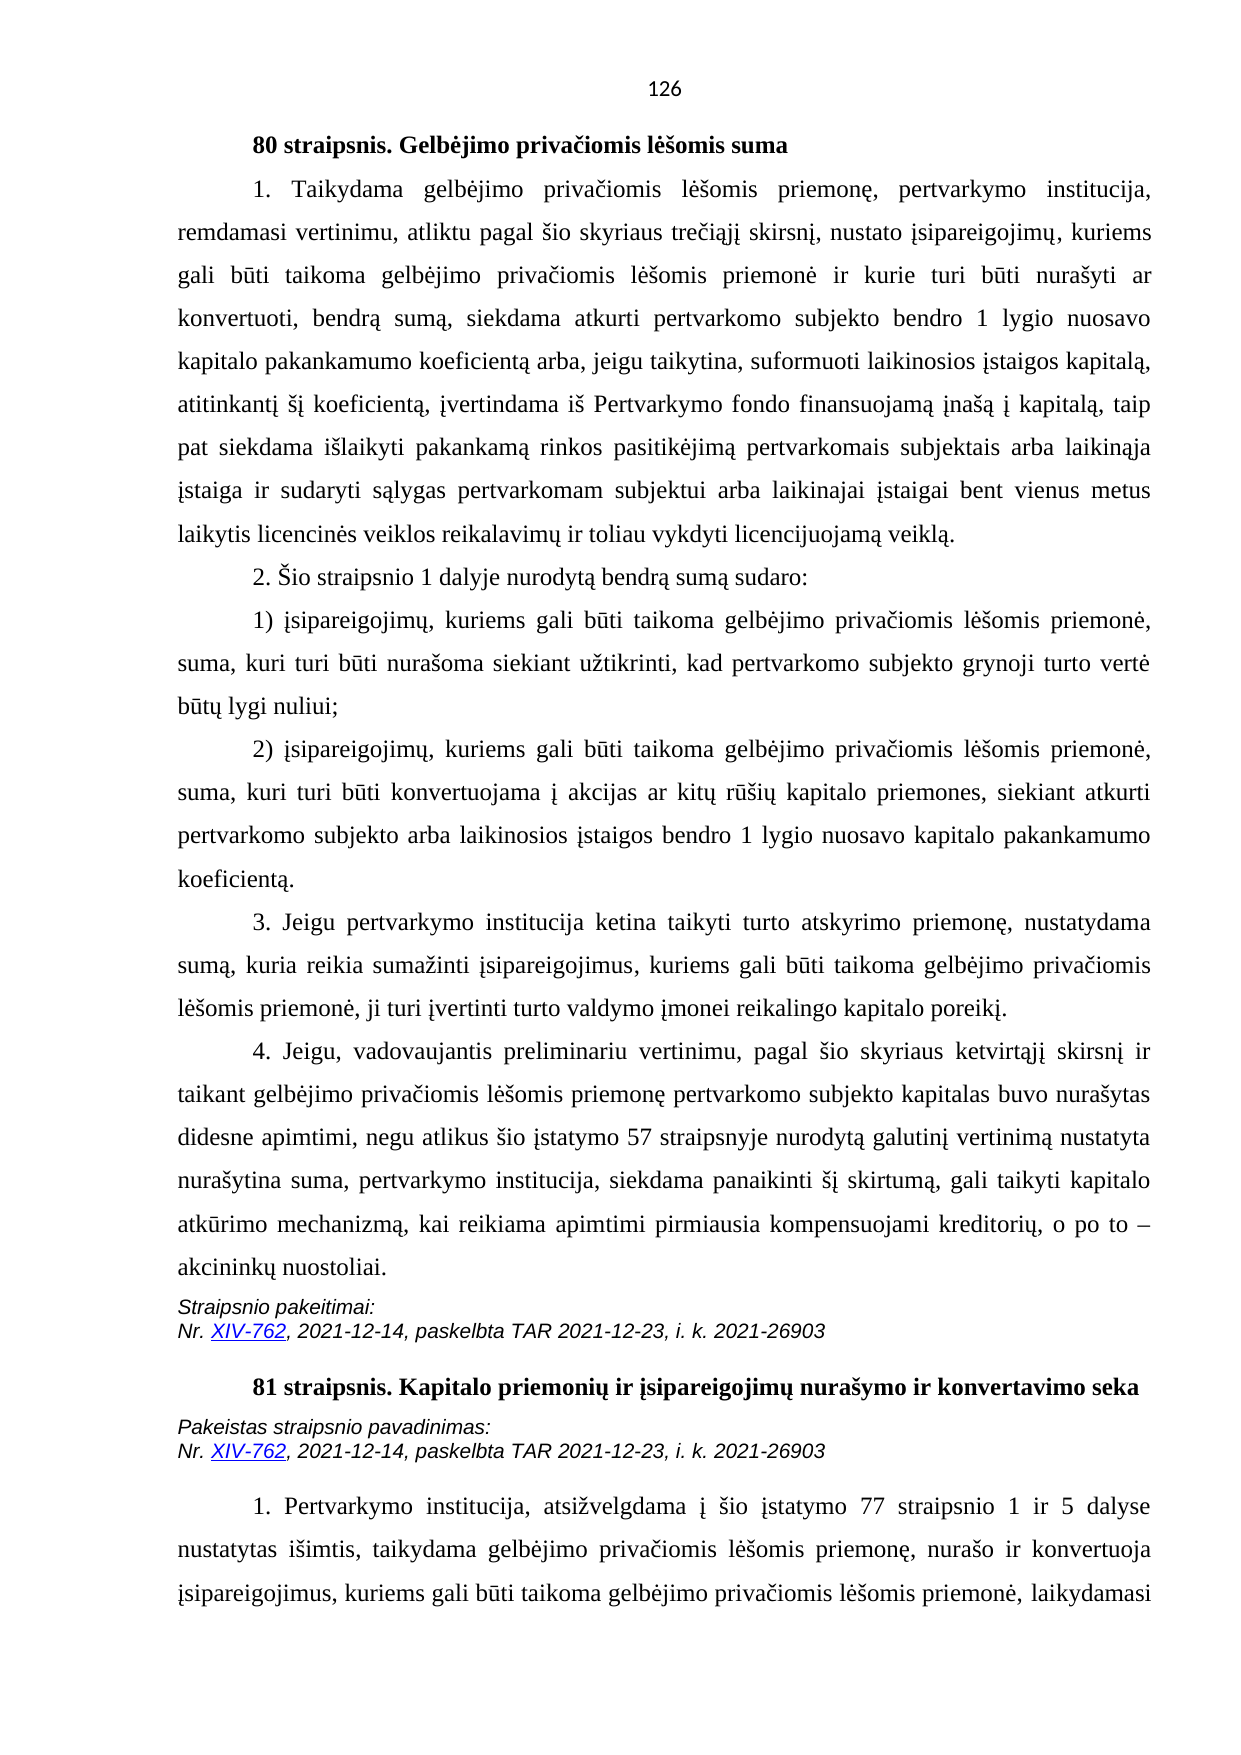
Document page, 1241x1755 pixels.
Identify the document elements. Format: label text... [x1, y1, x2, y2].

text 1) įsipareigojimų, kuriems gali būti taikoma gelbėjimo privačiomis lėšomis priemonė, suma, kuri turi būti nurašoma siekiant užtikrinti, kad pertvarkomo subjekto grynoji turto vertė būtų lygi nuliui; [177, 605, 1152, 720]
text 81 straipsnis. Kapitalo priemonių ir įsipareigojimų nurašymo ir konvertavimo seka [177, 1372, 1152, 1400]
text Pakeistas straipsnio pavadinimas: [177, 1415, 1152, 1439]
text 2) įsipareigojimų, kuriems gali būti taikoma gelbėjimo privačiomis lėšomis priemonė, suma, kuri turi būti konvertuojama į akcijas ar kitų rūšių kapitalo priemones, siekiant atkurti pertvarkomo subjekto arba laikinosios įstaigos bendro 1 lygio nuosavo kapitalo pakankamumo koeficientą. [177, 734, 1152, 892]
text 4. Jeigu, vadovaujantis preliminariu vertinimu, pagal šio skyriaus ketvirtąjį skirsnį ir taikant gelbėjimo privačiomis lėšomis priemonę pertvarkomo subjekto kapitalas buvo nurašytas didesne apimtimi, negu atlikus šio įstatymo 57 straipsnyje nurodytą galutinį vertinimą nustatyta nurašytina suma, pertvarkymo institucija, siekdama panaikinti šį skirtumą, gali taikyti kapitalo atkūrimo mechanizmą, kai reikiama apimtimi pirmiausia kompensuojami kreditorių, o po to – akcininkų nuostoliai. [177, 1036, 1152, 1281]
text 1. Taikydama gelbėjimo privačiomis lėšomis priemonę, pertvarkymo institucija, remdamasi vertinimu, atliktu pagal šio skyriaus trečiąjį skirsnį, nustato įsipareigojimų, kuriems gali būti taikoma gelbėjimo privačiomis lėšomis priemonė ir kurie turi būti nurašyti ar konvertuoti, bendrą sumą, siekdama atkurti pertvarkomo subjekto bendro 1 lygio nuosavo kapitalo pakankamumo koeficientą arba, jeigu taikytina, suformuoti laikinosios įstaigos kapitalą, atitinkantį šį koeficientą, įvertindama iš Pertvarkymo fondo finansuojamą įnašą į kapitalą, taip pat siekdama išlaikyti pakankamą rinkos pasitikėjimą pertvarkomais subjektais arba laikinąja įstaiga ir sudaryti sąlygas pertvarkomam subjektui arba laikinajai įstaigai bent vienus metus laikytis licencinės veiklos reikalavimų ir toliau vykdyti licencijuojamą veiklą. [177, 174, 1152, 547]
text Nr. XIV-762, 2021-12-14, paskelbta TAR 2021-12-23, i. k. 2021-26903 [177, 1439, 1152, 1463]
text 3. Jeigu pertvarkymo institucija ketina taikyti turto atskyrimo priemonę, nustatydama sumą, kuria reikia sumažinti įsipareigojimus, kuriems gali būti taikoma gelbėjimo privačiomis lėšomis priemonė, ji turi įvertinti turto valdymo įmonei reikalingo kapitalo poreikį. [177, 907, 1152, 1022]
text 1. Pertvarkymo institucija, atsižvelgdama į šio įstatymo 77 straipsnio 1 ir 5 dalyse nustatytas išimtis, taikydama gelbėjimo privačiomis lėšomis priemonę, nurašo ir konvertuoja įsipareigojimus, kuriems gali būti taikoma gelbėjimo privačiomis lėšomis priemonė, laikydamasi [177, 1491, 1152, 1606]
text 80 straipsnis. Gelbėjimo privačiomis lėšomis suma [177, 131, 1152, 159]
text Nr. XIV-762, 2021-12-14, paskelbta TAR 2021-12-23, i. k. 2021-26903 [177, 1319, 1152, 1343]
text 2. Šio straipsnio 1 dalyje nurodytą bendrą sumą sudaro: [177, 562, 1152, 591]
text Straipsnio pakeitimai: [177, 1295, 1152, 1319]
